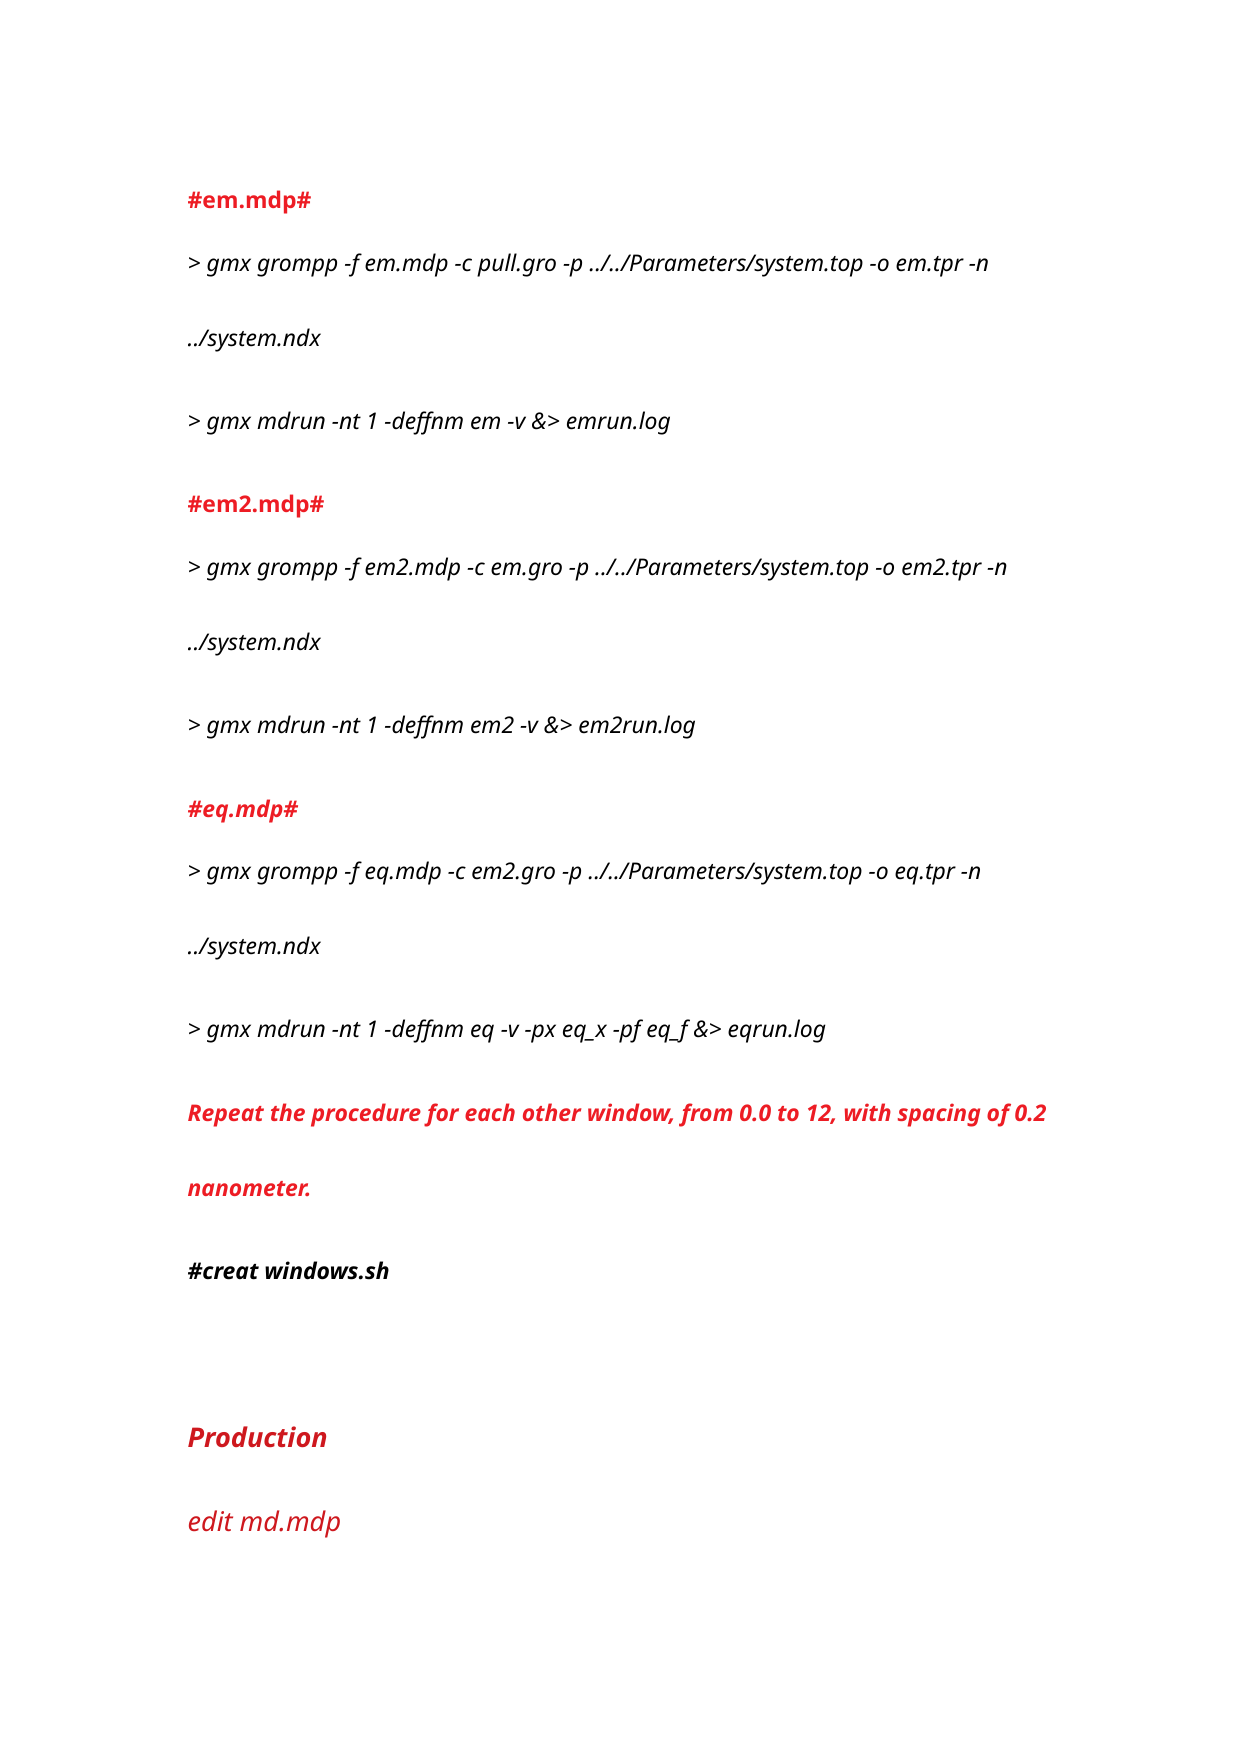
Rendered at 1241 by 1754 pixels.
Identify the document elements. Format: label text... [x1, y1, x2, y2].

text > gmx mdrun -nt 1 -deffnm em -v &> emrun.log [187, 379, 1053, 442]
text > gmx grompp -f em.mdp -c pull.gro -p ../../Parameters/system.top -o em.tpr -n ../system.ndx [187, 221, 1053, 358]
text #em.mdp# [187, 158, 1053, 221]
text edit md.mdp [187, 1479, 1053, 1542]
text #creat windows.sh [187, 1229, 1053, 1292]
text > gmx grompp -f eq.mdp -c em2.gro -p ../../Parameters/system.top -o eq.tpr -n ../system.ndx [187, 829, 1053, 967]
text > gmx mdrun -nt 1 -deffnm em2 -v &> em2run.log [187, 683, 1053, 746]
text > gmx mdrun -nt 1 -deffnm eq -v -px eq_x -pf eq_f &> eqrun.log [187, 987, 1053, 1050]
text #eq.mdp# [187, 767, 1053, 829]
text Repeat the procedure for each other window, from 0.0 to 12, with spacing of 0.2 nanometer. [187, 1071, 1053, 1208]
text > gmx grompp -f em2.mdp -c em.gro -p ../../Parameters/system.top -o em2.tpr -n ../system.ndx [187, 525, 1053, 662]
text #em2.mdp# [187, 462, 1053, 525]
text Production [187, 1395, 1053, 1458]
